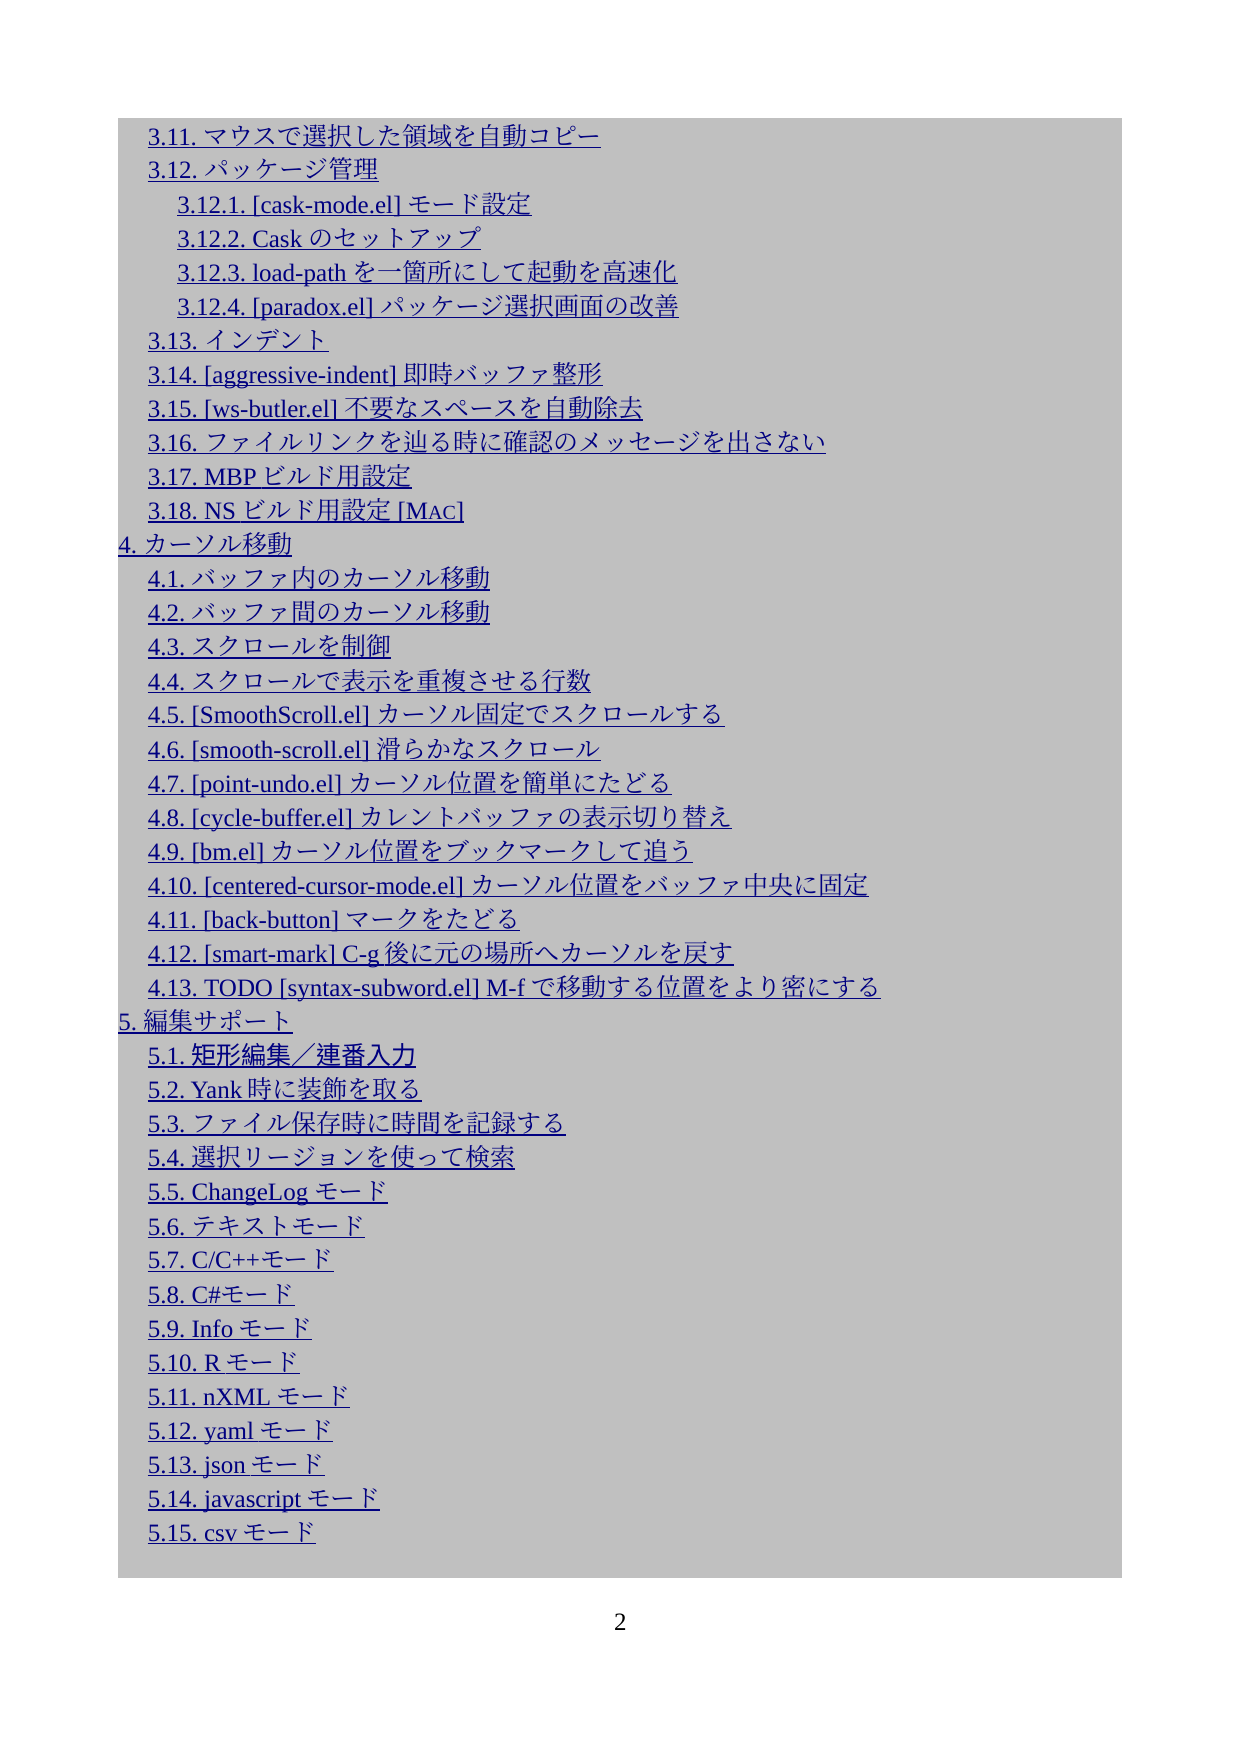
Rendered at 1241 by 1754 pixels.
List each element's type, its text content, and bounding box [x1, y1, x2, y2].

text 4.4. スクロールで表示を重複させる行数 [148, 663, 1122, 697]
text 3.12.4. [paradox.el] パッケージ選択画面の改善 [177, 288, 1122, 322]
text 5. 編集サポート [118, 1004, 1122, 1038]
text 4.8. [cycle-buffer.el] カレントバッファの表示切り替え [148, 799, 1122, 833]
text 4.1. バッファ内のカーソル移動 [148, 561, 1122, 595]
text 3.12.1. [cask-mode.el] モード設定 [177, 186, 1122, 220]
text 5.1. 矩形編集／連番入力 [148, 1038, 1122, 1072]
text 5.13. jsonモード [148, 1447, 1122, 1481]
text 3.14. [aggressive-indent] 即時バッファ整形 [148, 357, 1122, 391]
text 4.12. [smart-mark] C-g後に元の場所へカーソルを戻す [148, 936, 1122, 970]
text 4.3. スクロールを制御 [148, 629, 1122, 663]
text 5.3. ファイル保存時に時間を記録する [148, 1106, 1122, 1140]
text 5.14. javascriptモード [148, 1481, 1122, 1515]
text 5.4. 選択リージョンを使って検索 [148, 1140, 1122, 1174]
text 5.10. Rモード [148, 1344, 1122, 1378]
text 5.11. nXMLモード [148, 1378, 1122, 1412]
text 5.2. Yank時に装飾を取る [148, 1072, 1122, 1106]
text 5.15. csvモード [148, 1515, 1122, 1549]
text 3.11. マウスで選択した領域を自動コピー [148, 118, 1122, 152]
text 4.13. TODO [syntax-subword.el] M-f で移動する位置をより密にする [148, 970, 1122, 1004]
text 4.11. [back-button] マークをたどる [148, 902, 1122, 936]
text 4.10. [centered-cursor-mode.el] カーソル位置をバッファ中央に固定 [148, 867, 1122, 902]
text 4.9. [bm.el] カーソル位置をブックマークして追う [148, 833, 1122, 867]
text 4.5. [SmoothScroll.el] カーソル固定でスクロールする [148, 697, 1122, 731]
text 4.2. バッファ間のカーソル移動 [148, 595, 1122, 629]
text 5.9. Infoモード [148, 1310, 1122, 1344]
text 3.15. [ws-butler.el] 不要なスペースを自動除去 [148, 391, 1122, 425]
text 3.16. ファイルリンクを辿る時に確認のメッセージを出さない [148, 425, 1122, 459]
text 4.7. [point-undo.el] カーソル位置を簡単にたどる [148, 765, 1122, 799]
text 3.12.3. load-path を一箇所にして起動を高速化 [177, 254, 1122, 288]
text 3.12. パッケージ管理 [148, 152, 1122, 186]
text 5.6. テキストモード [148, 1208, 1122, 1242]
text 5.5. ChangeLog モード [148, 1174, 1122, 1208]
text 3.17. MBPビルド用設定 [148, 459, 1122, 493]
text 5.8. C#モード [148, 1276, 1122, 1310]
text 3.12.2. Cask のセットアップ [177, 220, 1122, 254]
text 3.18. NSビルド用設定 [Mac] [148, 493, 1122, 527]
text 5.7. C/C++モード [148, 1242, 1122, 1276]
text 4. カーソル移動 [118, 527, 1122, 561]
text 4.6. [smooth-scroll.el] 滑らかなスクロール [148, 731, 1122, 765]
text 3.13. インデント [148, 322, 1122, 357]
text 5.12. yamlモード [148, 1412, 1122, 1447]
